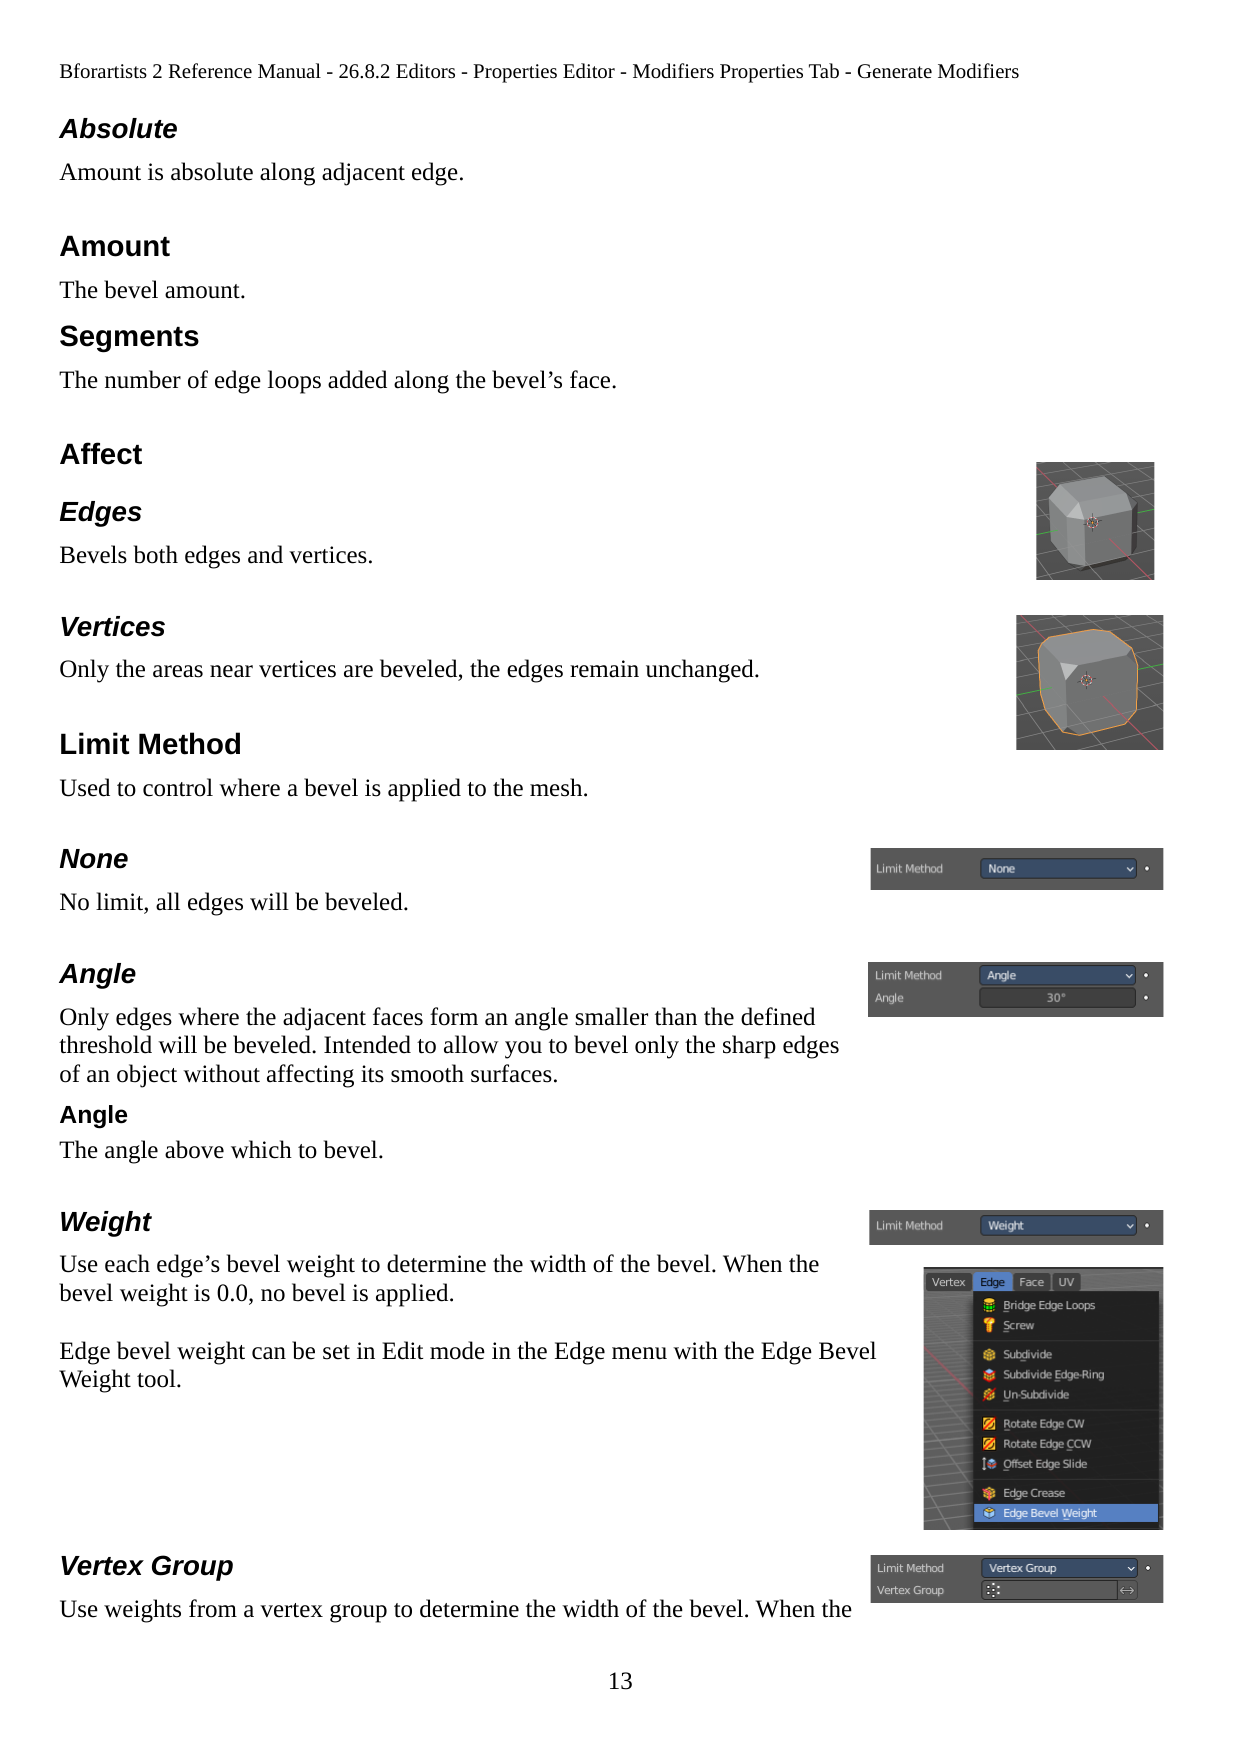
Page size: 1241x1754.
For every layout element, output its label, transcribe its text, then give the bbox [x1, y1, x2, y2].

subtitle Amount [59, 229, 1181, 263]
text The number of edge loops added along the bevel’s face. [59, 365, 1181, 394]
text No limit, all edges will be beveled. [59, 887, 1181, 916]
subtitle [1155, 496, 1181, 528]
picture [869, 1210, 1164, 1245]
text Amount is absolute along adjacent edge. [59, 157, 1181, 186]
picture [923, 1267, 1164, 1530]
text The angle above which to bevel. [59, 1135, 1181, 1164]
picture [870, 1555, 1164, 1603]
text Only the areas near vertices are beveled, the edges remain unchanged. [59, 654, 1016, 683]
subtitle Angle [59, 957, 1181, 989]
subtitle Vertices [59, 610, 1181, 642]
subtitle Segments [59, 319, 1181, 352]
text Edge bevel weight can be set in Edit mode in the Edge menu with the Edge Bevel Weight tool. [59, 1336, 923, 1393]
text [1155, 540, 1181, 569]
text Bevels both edges and vertices. [59, 540, 1036, 569]
subtitle Affect [59, 437, 1181, 471]
picture [870, 848, 1164, 890]
picture [1016, 615, 1164, 750]
text Use weights from a vertex group to determine the width of the bevel. When the [59, 1594, 1181, 1623]
subtitle Angle [59, 1100, 1181, 1129]
text Used to control where a bevel is applied to the mesh. [59, 773, 1181, 802]
text Only edges where the adjacent faces form an angle smaller than the defined threshold will be beveled. Intended to allow you to bevel only the sharp edges of an object without affecting its smooth surfaces. [59, 1002, 1181, 1088]
picture [868, 962, 1164, 1017]
subtitle Absolute [59, 113, 1181, 144]
text The bevel amount. [59, 275, 1181, 304]
subtitle Vertex Group [59, 1549, 1181, 1581]
picture [1036, 462, 1155, 580]
subtitle None [59, 843, 1181, 875]
subtitle Edges [59, 496, 1036, 528]
text Use each edge’s bevel weight to determine the width of the bevel. When the bevel weight is 0.0, no bevel is applied. [59, 1249, 1181, 1307]
subtitle Limit Method [59, 727, 1181, 760]
subtitle Weight [59, 1205, 1181, 1237]
